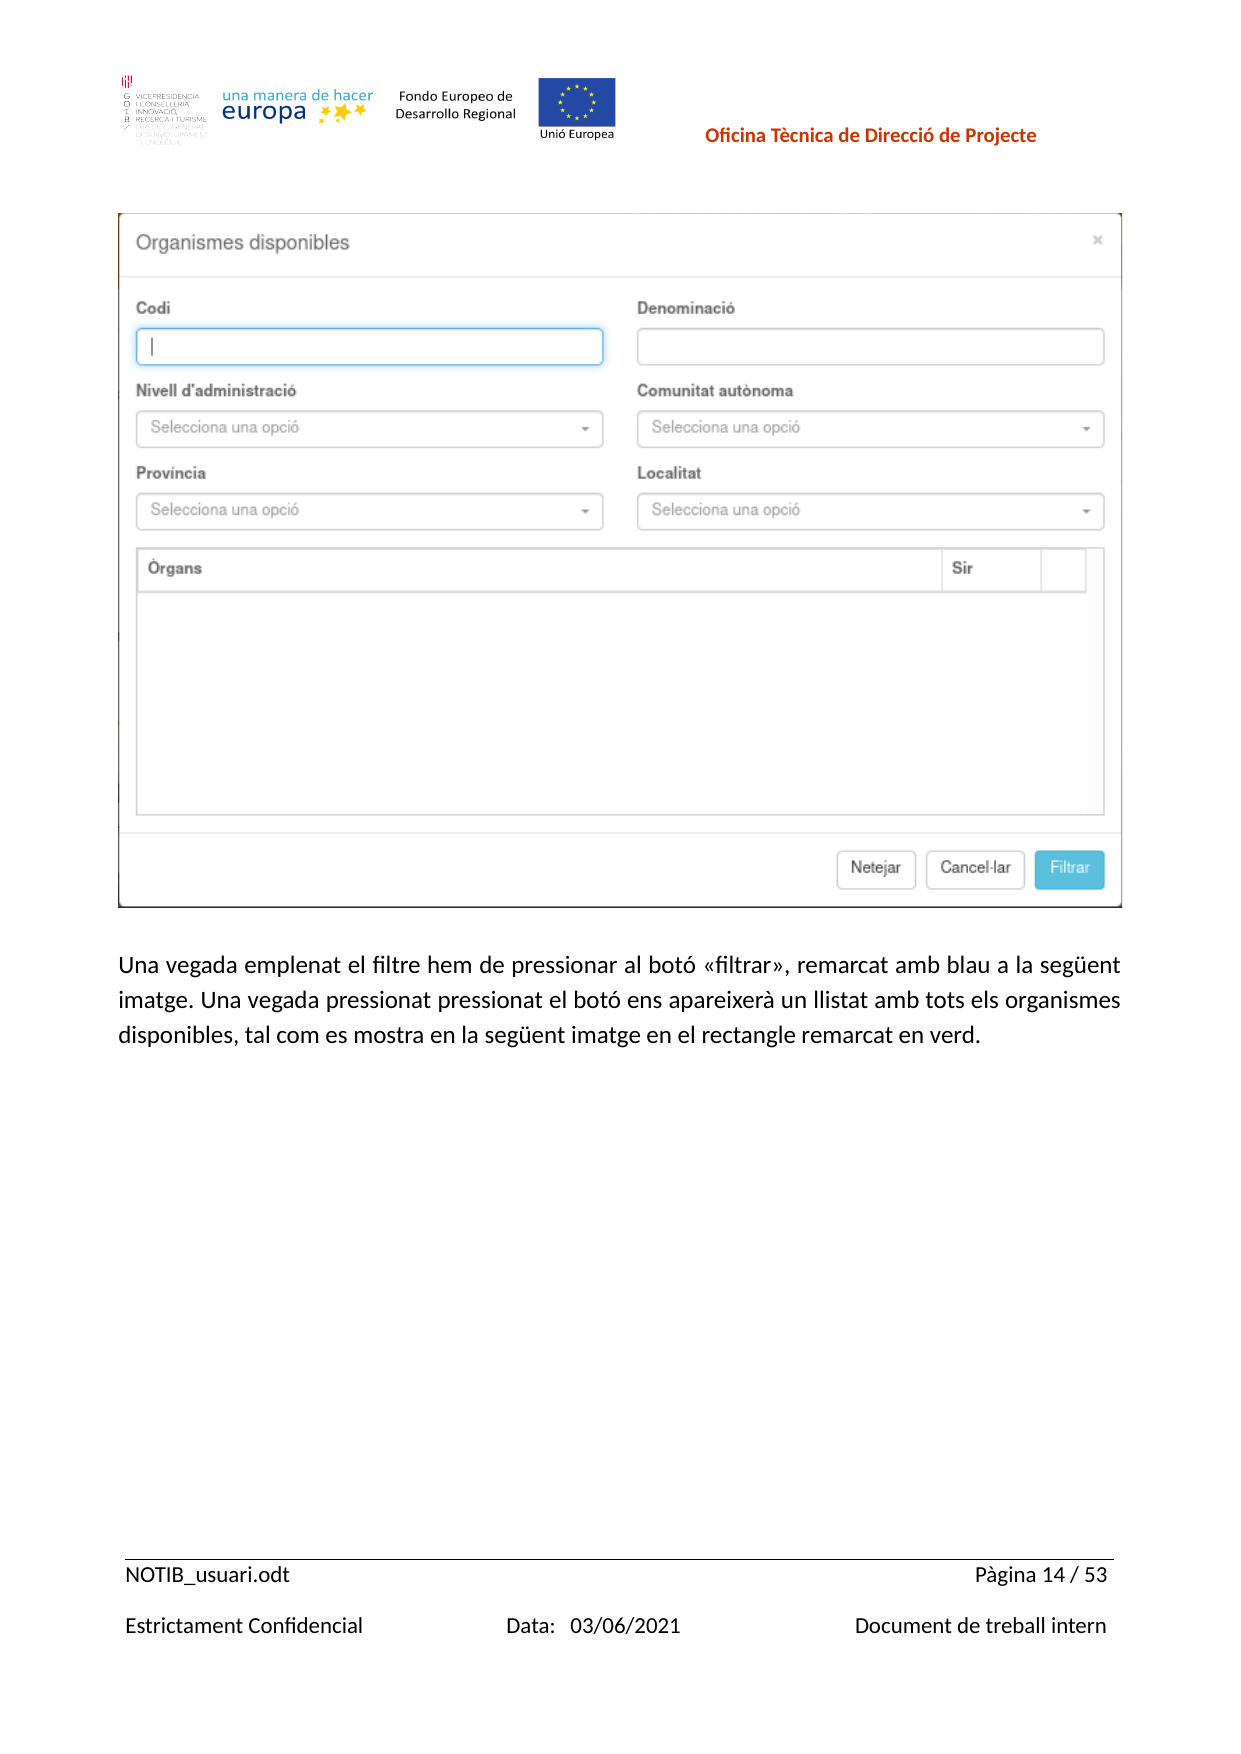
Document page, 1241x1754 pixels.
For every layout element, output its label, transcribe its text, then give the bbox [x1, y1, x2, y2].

text Una vegada emplenat el filtre hem de pressionar al botó «filtrar», remarcat amb blau a la següent imatge. Una vegada pressionat pressionat el botó ens apareixerà un llistat amb tots els organismes disponibles, tal com es mostra en la següent imatge en el rectangle remarcat en verd. [118, 950, 1122, 1050]
picture [118, 213, 1123, 908]
picture [118, 73, 213, 147]
picture [219, 73, 621, 147]
